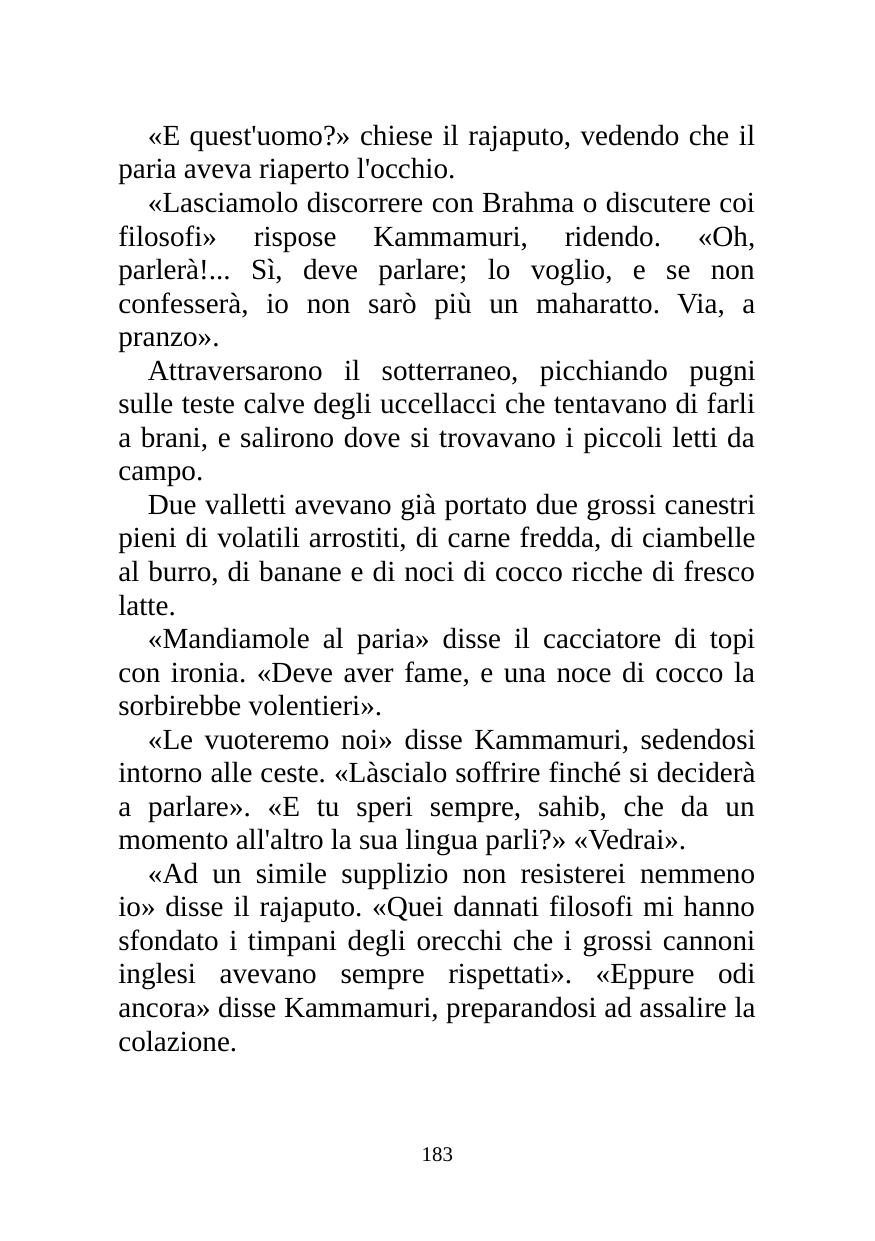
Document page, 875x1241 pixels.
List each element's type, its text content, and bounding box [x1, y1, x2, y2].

text Attraversarono il sotterraneo, picchiando pugni sulle teste calve degli uccellacci che tentavano di farli a brani, e salirono dove si trovavano i piccoli letti da campo. [118, 353, 756, 487]
text «E quest'uomo?» chiese il rajaputo, vedendo che il paria aveva riaperto l'occhio. [118, 118, 756, 185]
text «Mandiamole al paria» disse il cacciatore di topi con ironia. «Deve aver fame, e una noce di cocco la sorbirebbe volentieri». [118, 621, 756, 722]
text «Lasciamolo discorrere con Brahma o discutere coi filosofi» rispose Kammamuri, ridendo. «Oh, parlerà!... Sì, deve parlare; lo voglio, e se non confesserà, io non sarò più un maharatto. Via, a pranzo». [118, 185, 756, 353]
text Due valletti avevano già portato due grossi canestri pieni di volatili arrostiti, di carne fredda, di ciambelle al burro, di banane e di noci di cocco ricche di fresco latte. [118, 487, 756, 621]
text «Le vuoteremo noi» disse Kammamuri, sedendosi intorno alle ceste. «Làscialo soffrire finché si deciderà a parlare». «E tu speri sempre, sahib, che da un momento all'altro la sua lingua parli?» «Vedrai». [118, 722, 756, 856]
text «Ad un simile supplizio non resisterei nemmeno io» disse il rajaputo. «Quei dannati filosofi mi hanno sfondato i timpani degli orecchi che i grossi cannoni inglesi avevano sempre rispettati». «Eppure odi ancora» disse Kammamuri, preparandosi ad assalire la colazione. [118, 856, 756, 1057]
